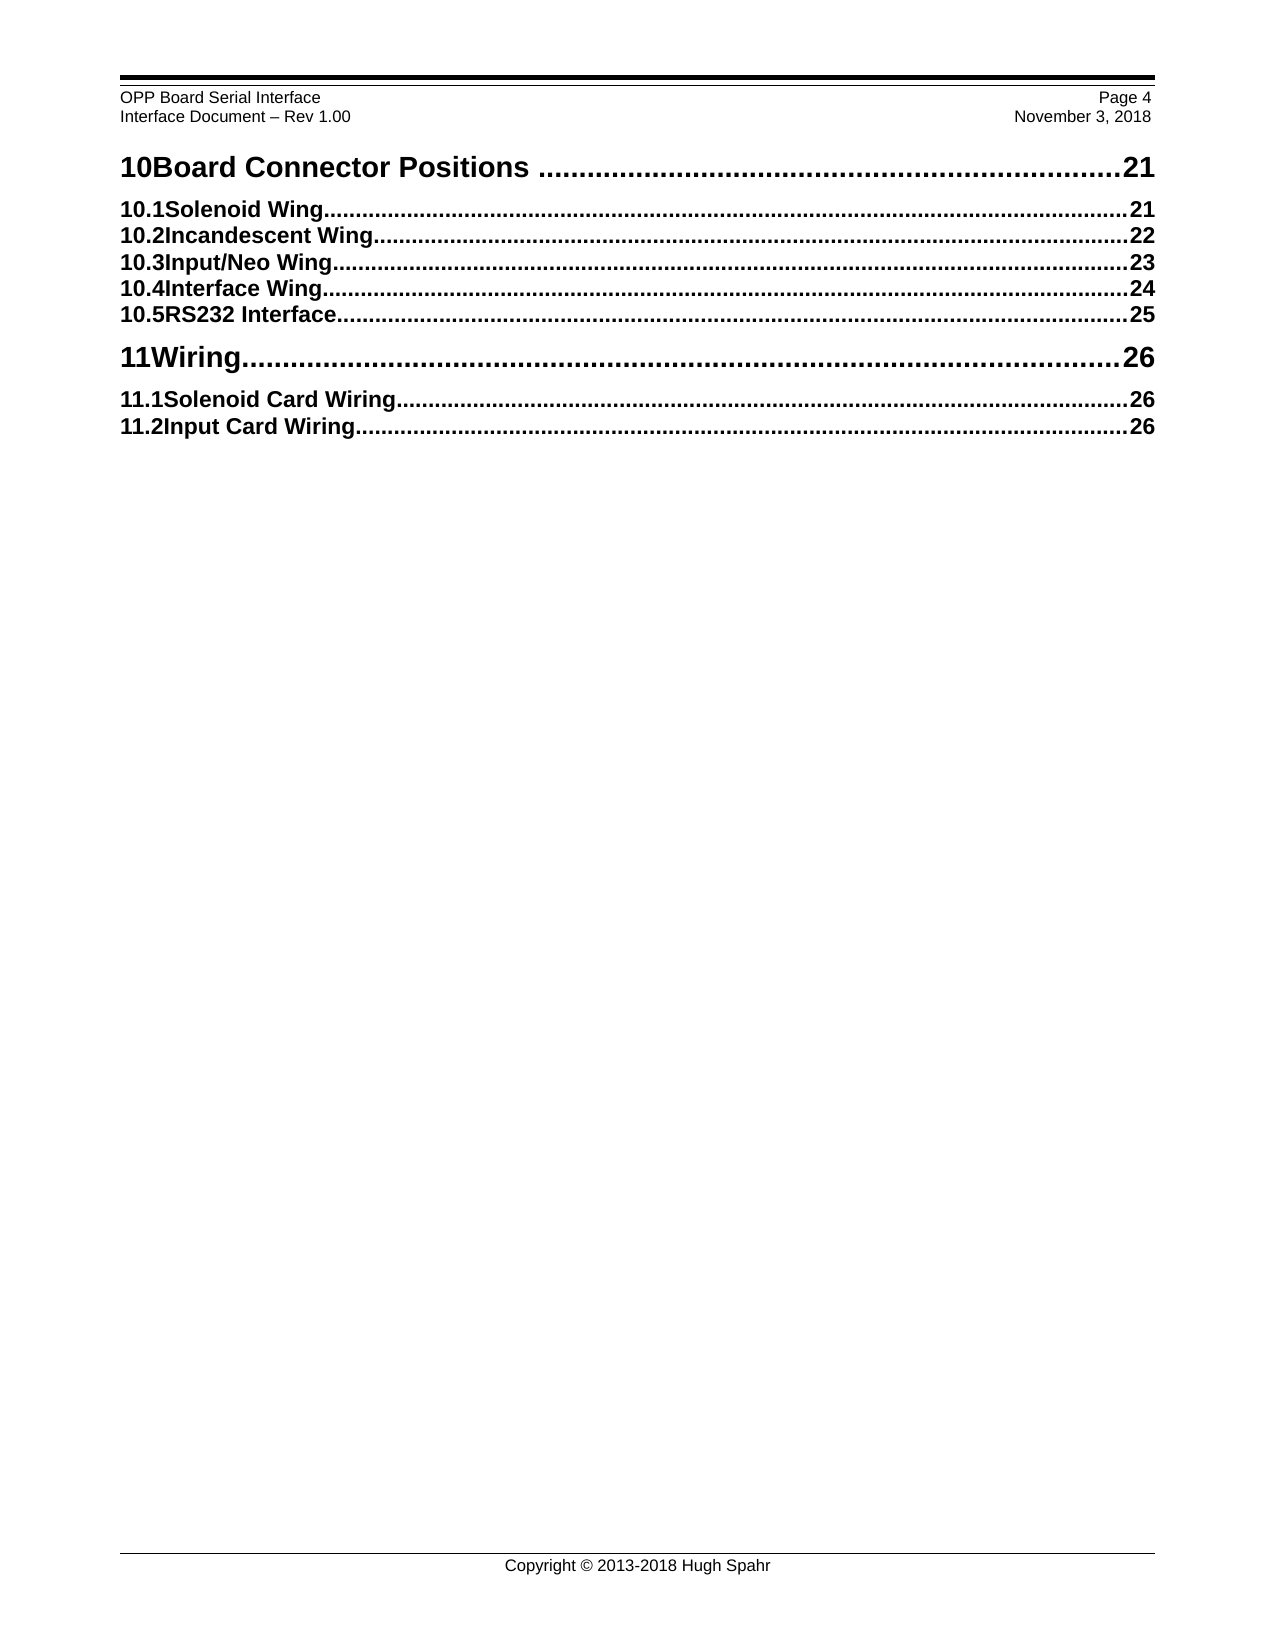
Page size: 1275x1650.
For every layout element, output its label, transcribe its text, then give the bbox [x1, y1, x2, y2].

text 10.1Solenoid Wing 21 [120, 196, 1155, 222]
text 11.1Solenoid Card Wiring 26 [120, 386, 1155, 413]
text 10.4Interface Wing 24 [120, 275, 1155, 301]
text 11.2Input Card Wiring 26 [120, 413, 1155, 439]
text 10.2Incandescent Wing 22 [120, 222, 1155, 249]
text 10.3Input/Neo Wing 23 [120, 249, 1155, 275]
text 10Board Connector Positions 21 [120, 150, 1155, 183]
text 10.5RS232 Interface 25 [120, 301, 1155, 328]
text 11Wiring 26 [120, 340, 1155, 374]
